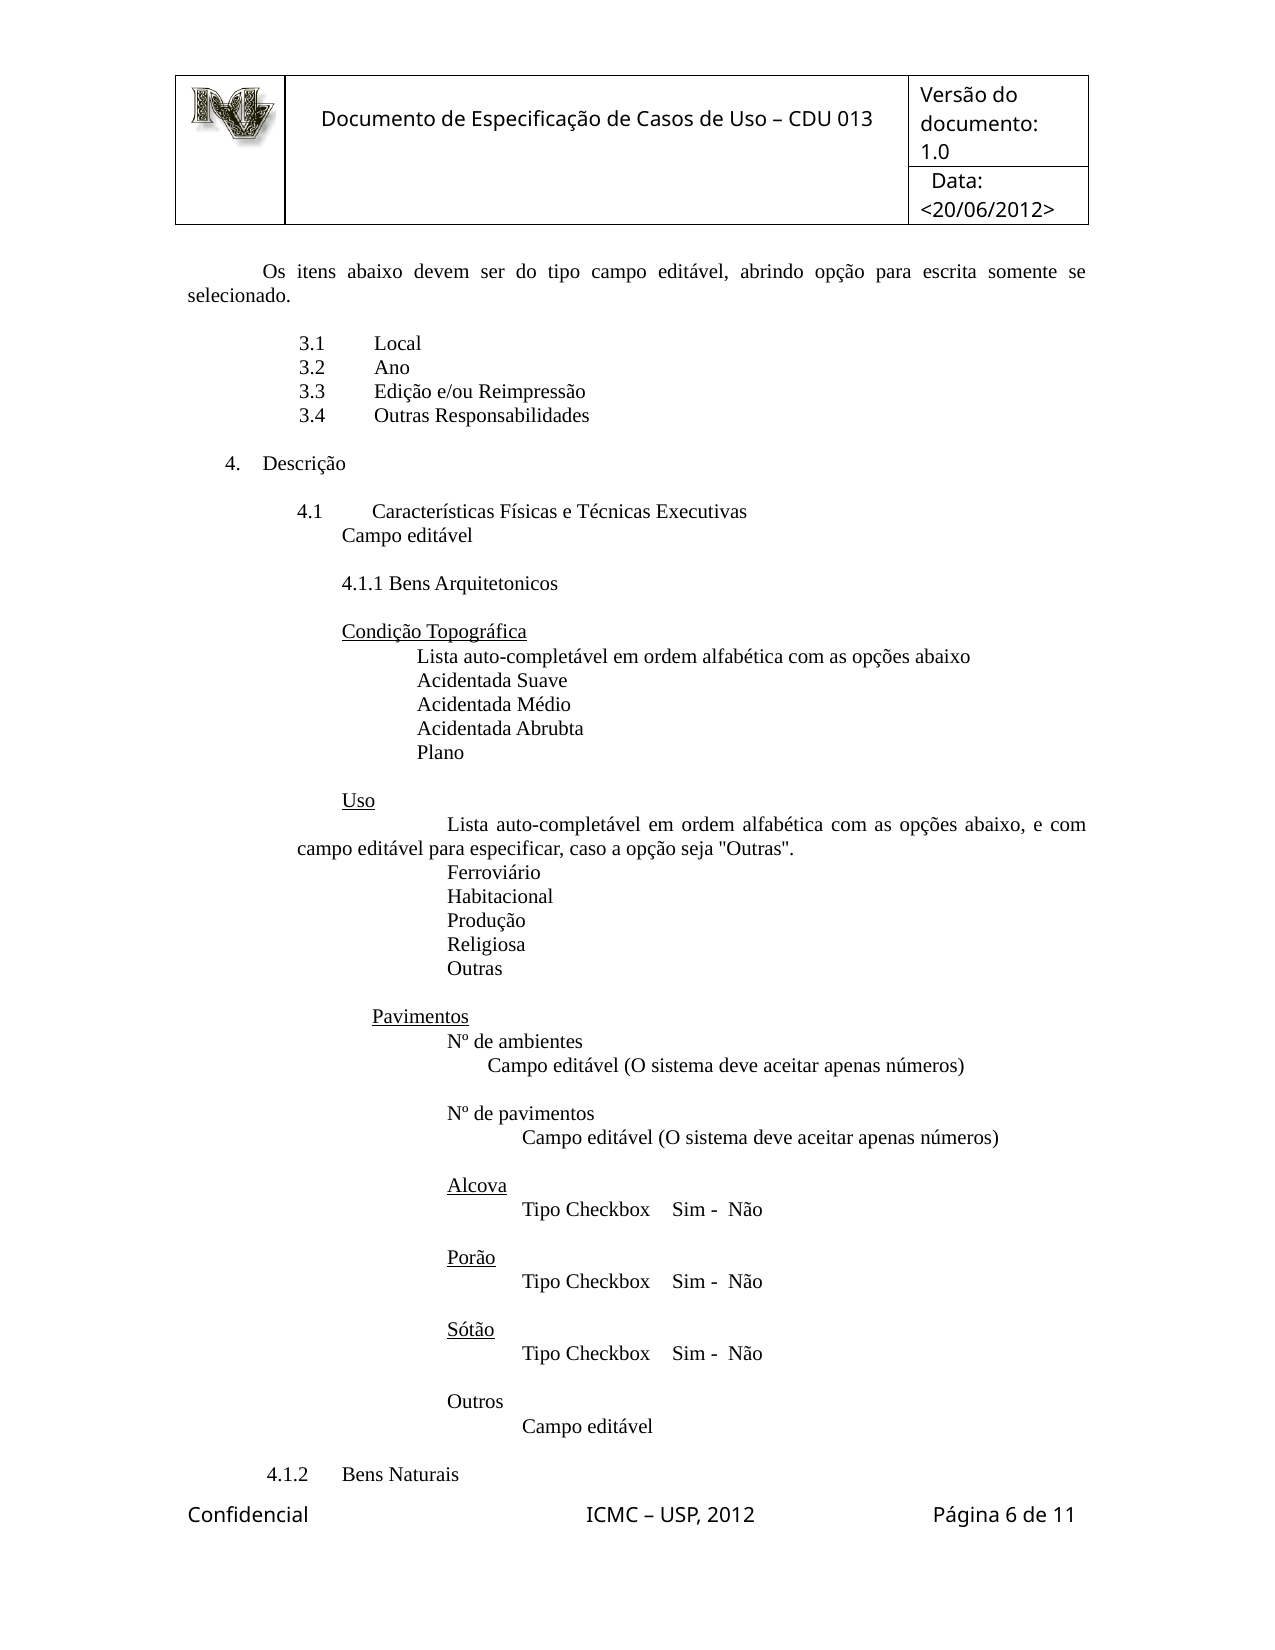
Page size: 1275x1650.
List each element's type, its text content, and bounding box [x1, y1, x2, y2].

text Condição Topográfica [192, 619, 1087, 643]
text Porão [192, 1245, 1087, 1269]
text Uso [192, 788, 1087, 812]
text Lista auto-completável em ordem alfabética com as opções abaixo [192, 643, 1087, 668]
list Descrição [225, 451, 1087, 475]
list Outras Responsabilidades [299, 403, 1087, 427]
text Os itens abaixo devem ser do tipo campo editável, abrindo opção para escrita somente se selecionado. [187, 258, 1087, 307]
text Outras [192, 956, 1087, 980]
text Acidentada Médio [192, 692, 1087, 716]
text 4.1 Características Físicas e Técnicas Executivas [192, 499, 1087, 523]
text Produção [192, 908, 1087, 932]
text Religiosa [192, 932, 1087, 956]
text 4.1.1 Bens Arquitetonicos [192, 571, 1087, 595]
text Tipo Checkbox Sim - Não [192, 1269, 1087, 1293]
text Acidentada Suave [192, 668, 1087, 692]
text Lista auto-completável em ordem alfabética com as opções abaixo, e com campo editável para especificar, caso a opção seja ''Outras''. [192, 812, 1087, 860]
text Nº de ambientes [192, 1028, 1087, 1053]
text Outros [192, 1389, 1087, 1413]
text 4.1.2 Bens Naturais [192, 1462, 1087, 1486]
text Acidentada Abrubta [192, 716, 1087, 740]
text Nº de pavimentos [192, 1101, 1087, 1125]
list Ano [299, 355, 1087, 379]
text Campo editável (O sistema deve aceitar apenas números) [187, 1053, 1087, 1077]
list Local [299, 331, 1087, 355]
text Sótão [192, 1317, 1087, 1341]
text Campo editável [192, 1413, 1087, 1438]
text Tipo Checkbox Sim - Não [192, 1341, 1087, 1365]
text Plano [192, 740, 1087, 764]
text Campo editável [192, 523, 1087, 547]
text Habitacional [192, 884, 1087, 908]
text Tipo Checkbox Sim - Não [192, 1197, 1087, 1221]
text Pavimentos [192, 1004, 1087, 1028]
text Campo editável (O sistema deve aceitar apenas números) [192, 1125, 1087, 1149]
text Alcova [192, 1173, 1087, 1197]
list Edição e/ou Reimpressão [299, 379, 1087, 403]
text Ferroviário [192, 860, 1087, 884]
